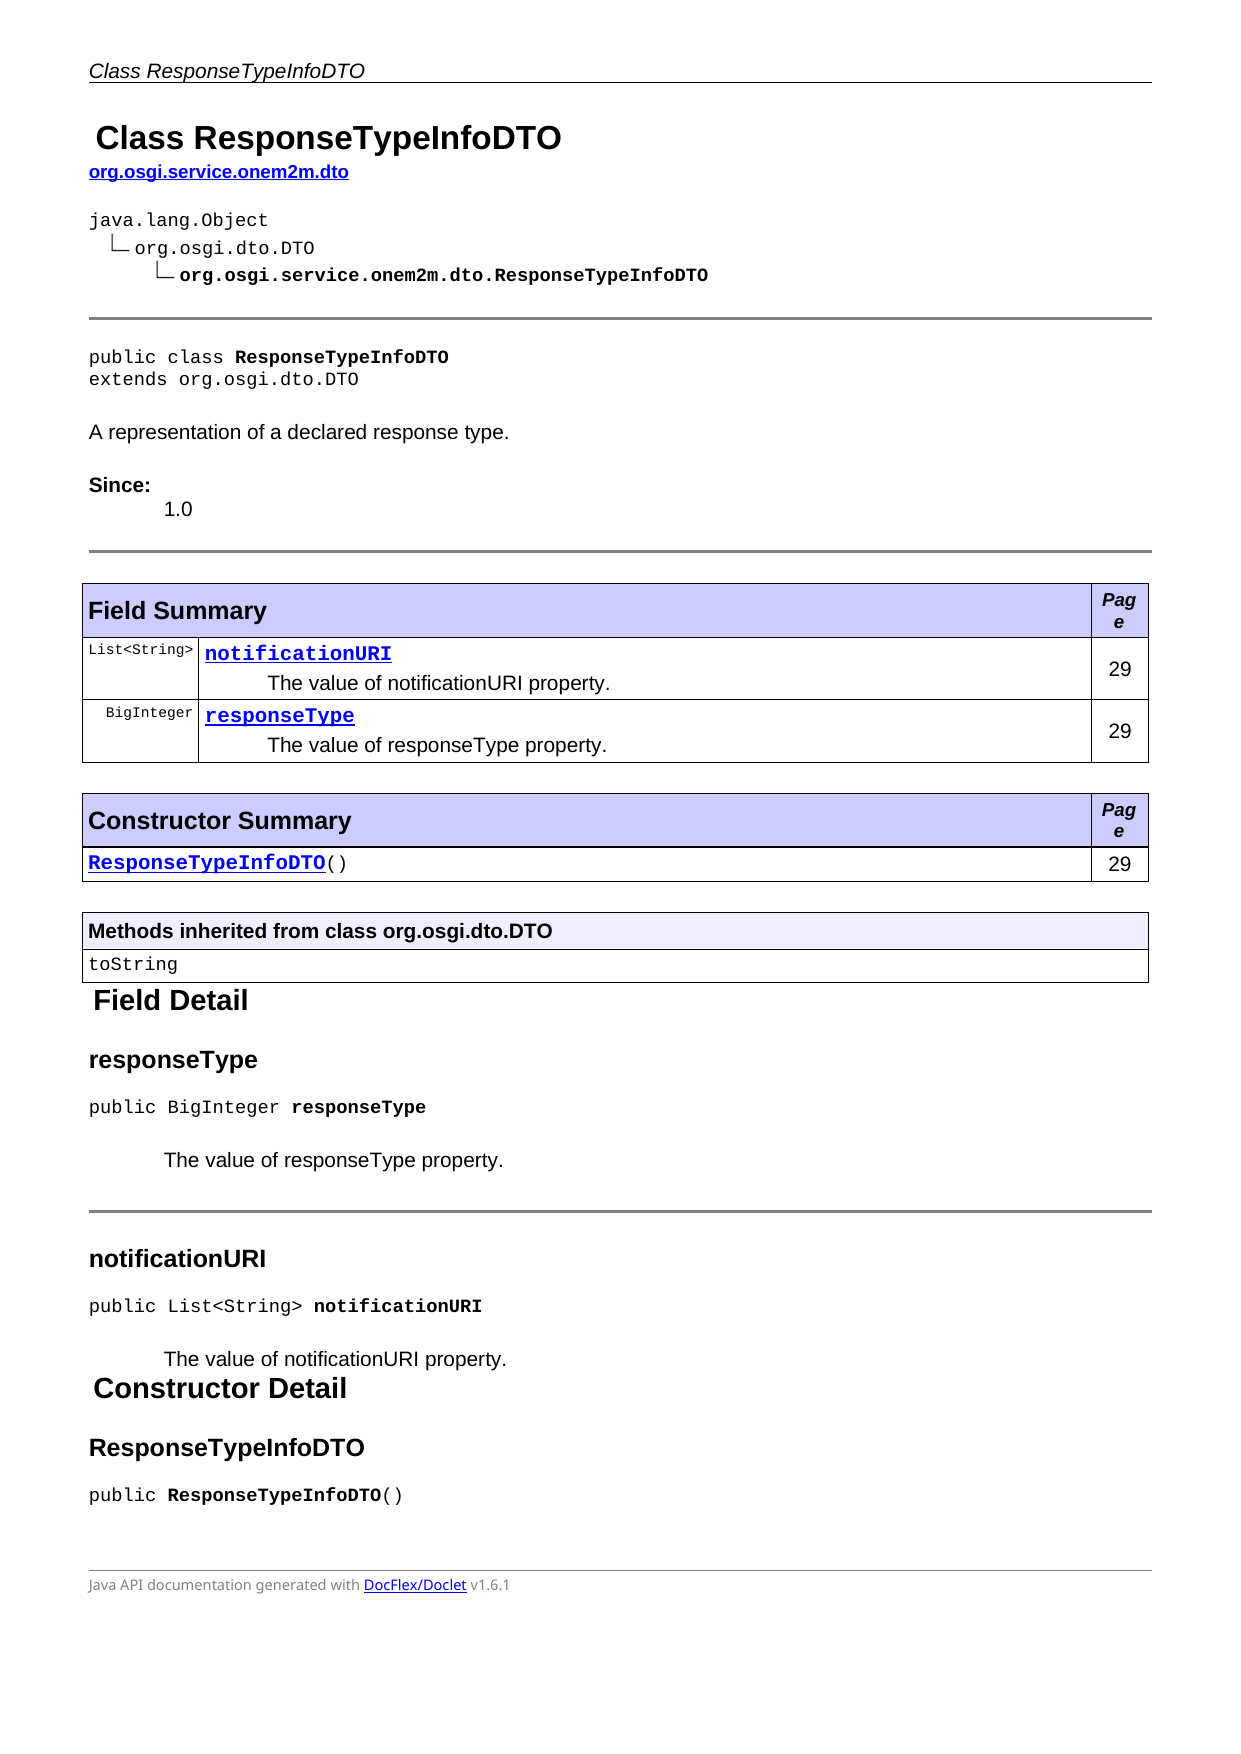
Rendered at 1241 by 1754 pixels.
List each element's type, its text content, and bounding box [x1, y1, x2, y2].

text 1.0 [163, 497, 1152, 521]
text Since: [88, 473, 1152, 497]
subtitle responseType [88, 1045, 1152, 1074]
subtitle Constructor Detail [93, 1371, 1147, 1404]
subtitle Field Detail [93, 983, 1147, 1017]
text The value of notificationURI property. [163, 1347, 1152, 1371]
subtitle notificationURI [88, 1244, 1152, 1272]
text org.osgi.service.onem2m.dto.ResponseTypeInfoDTO [88, 260, 1152, 287]
table_cell 28 [1092, 848, 1148, 881]
text A representation of a declared response type. [88, 420, 1152, 444]
table_header Constructor Summary [83, 794, 1091, 846]
table_header Field Summary [83, 584, 1091, 637]
text public ResponseTypeInfoDTO() [88, 1486, 1152, 1507]
table_cell ResponseTypeInfoDTO() [83, 848, 1091, 881]
table_cell notificationURI The value of notificationURI property. [199, 638, 1091, 699]
table_header Page [1092, 794, 1148, 846]
text org.osgi.service.onem2m.dto [88, 160, 1152, 182]
text public class ResponseTypeInfoDTO [88, 348, 1152, 369]
text java.lang.Object [88, 211, 1152, 232]
table_header Methods inherited from class org.osgi.dto.DTO [83, 913, 1148, 948]
subtitle Class ResponseTypeInfoDTO [95, 118, 1145, 157]
text The value of responseType property. [163, 1148, 1152, 1172]
table_header Page [1092, 584, 1148, 637]
table_cell toString [83, 950, 1148, 982]
text Java API documentation generated with DocFlex/Doclet v1.6.1 [88, 1571, 1152, 1595]
table_cell 28 [1092, 700, 1148, 762]
picture [156, 260, 180, 282]
table_cell BigInteger [83, 700, 198, 762]
subtitle ResponseTypeInfoDTO [88, 1433, 1152, 1462]
picture [111, 232, 135, 255]
text public List<String> notificationURI [88, 1297, 1152, 1318]
text org.osgi.dto.DTO [88, 232, 1152, 260]
table_cell responseType The value of responseType property. [199, 700, 1091, 762]
table_cell 28 [1092, 638, 1148, 699]
text public BigInteger responseType [88, 1098, 1152, 1119]
text extends org.osgi.dto.DTO [88, 369, 1152, 391]
table_cell List<String> [83, 638, 198, 699]
